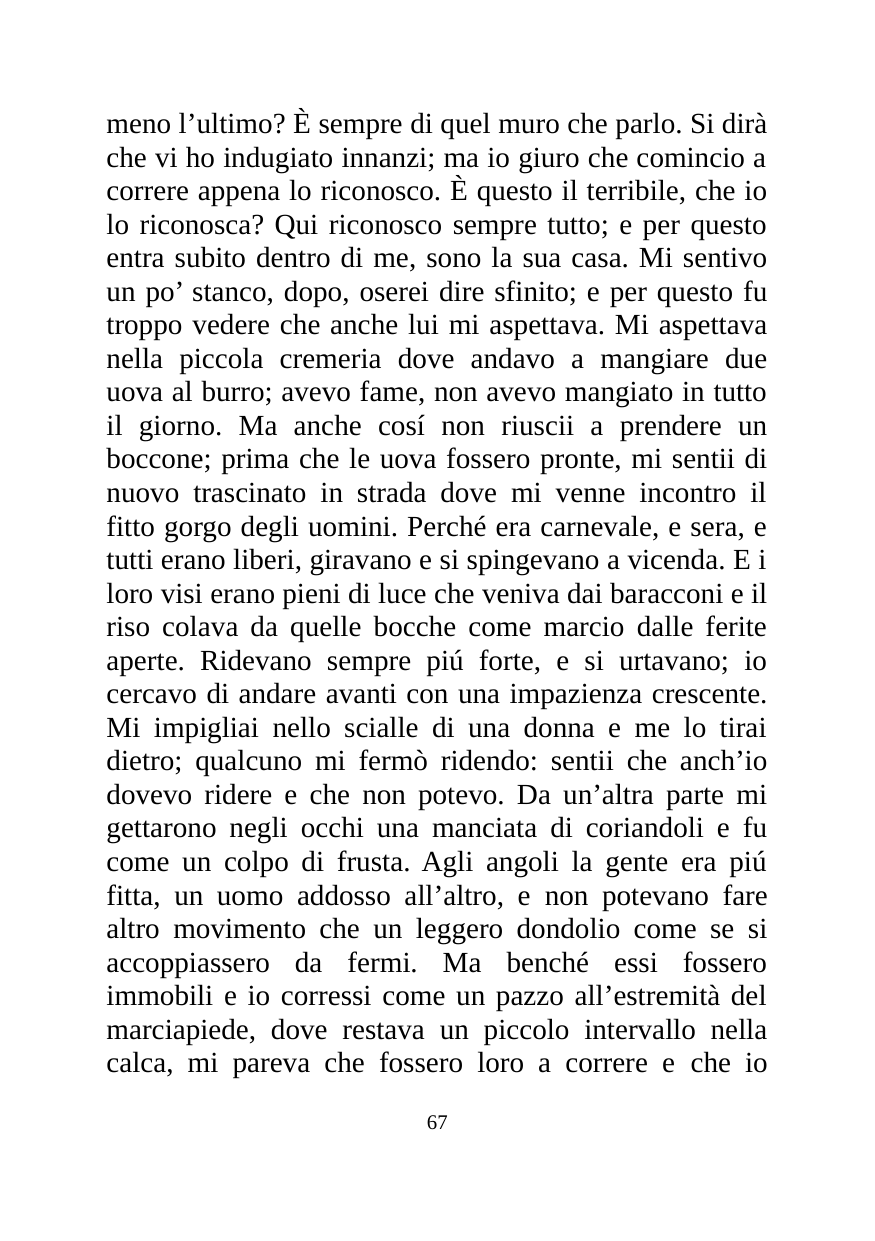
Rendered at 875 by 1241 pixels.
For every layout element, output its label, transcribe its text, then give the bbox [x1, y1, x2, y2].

text meno l’ultimo? È sempre di quel muro che parlo. Si dirà che vi ho indugiato innanzi; ma io giuro che comincio a correre appena lo riconosco. È questo il terribile, che io lo riconosca? Qui riconosco sempre tutto; e per questo entra subito dentro di me, sono la sua casa. Mi sentivo un po’ stanco, dopo, oserei dire sfinito; e per questo fu troppo vedere che anche lui mi aspettava. Mi aspettava nella piccola cremeria dove andavo a mangiare due uova al burro; avevo fame, non avevo mangiato in tutto il giorno. Ma anche cosí non riuscii a prendere un boccone; prima che le uova fossero pronte, mi sentii di nuovo trascinato in strada dove mi venne incontro il fitto gorgo degli uomini. Perché era carnevale, e sera, e tutti erano liberi, giravano e si spingevano a vicenda. E i loro visi erano pieni di luce che veniva dai baracconi e il riso colava da quelle bocche come marcio dalle ferite aperte. Ridevano sempre piú forte, e si urtavano; io cercavo di andare avanti con una impazienza crescente. Mi impigliai nello scialle di una donna e me lo tirai dietro; qualcuno mi fermò ridendo: sentii che anch’io dovevo ridere e che non potevo. Da un’altra parte mi gettarono negli occhi una manciata di coriandoli e fu come un colpo di frusta. Agli angoli la gente era piú fitta, un uomo addosso all’altro, e non potevano fare altro movimento che un leggero dondolio come se si accoppiassero da fermi. Ma benché essi fossero immobili e io corressi come un pazzo all’estremità del marciapiede, dove restava un piccolo intervallo nella calca, mi pareva che fossero loro a correre e che io [106, 106, 768, 1079]
